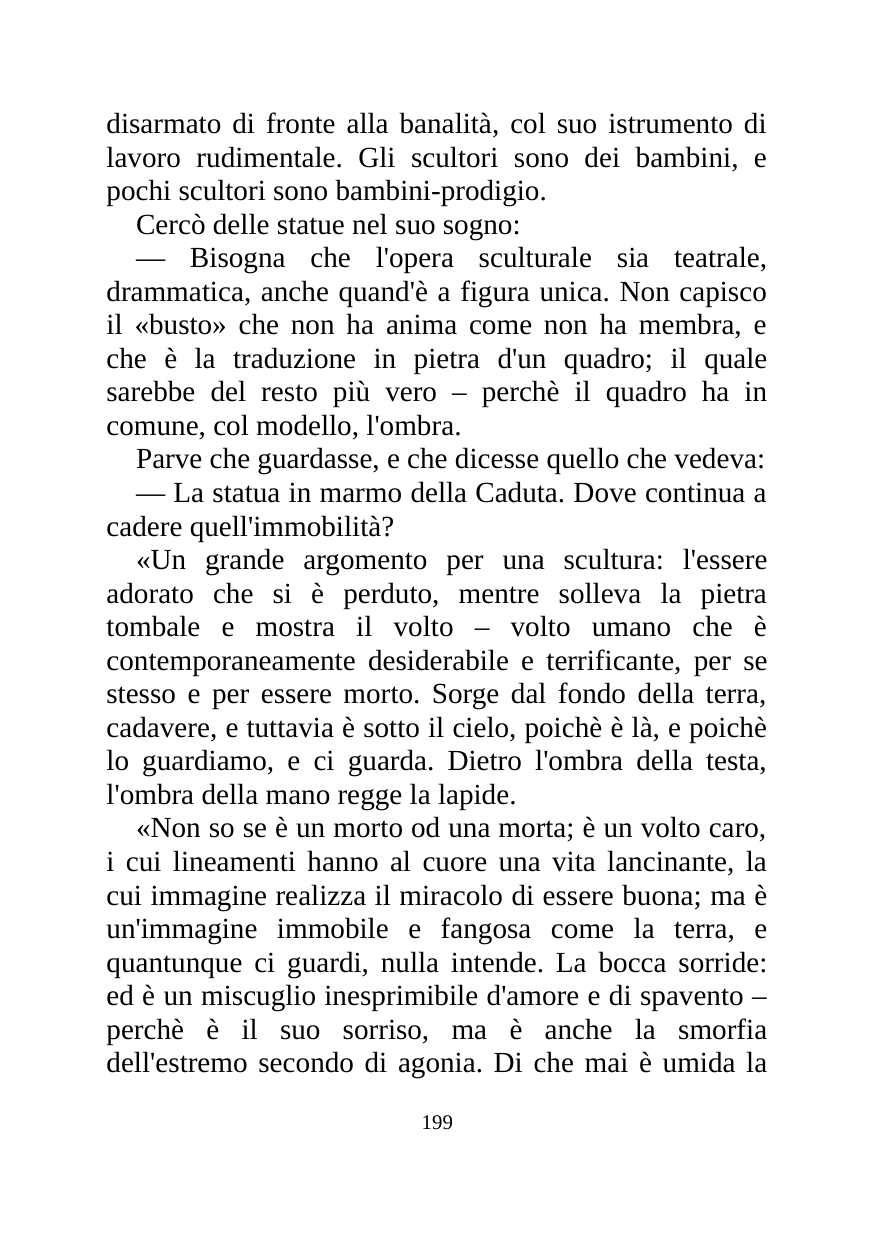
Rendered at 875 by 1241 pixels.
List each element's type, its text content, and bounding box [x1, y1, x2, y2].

text — Bisogna che l'opera sculturale sia teatrale, drammatica, anche quand'è a figura unica. Non capisco il «busto» che non ha anima come non ha membra, e che è la traduzione in pietra d'un quadro; il quale sarebbe del resto più vero – perchè il quadro ha in comune, col modello, l'ombra. [106, 240, 768, 442]
text Cercò delle statue nel suo sogno: [106, 207, 768, 240]
text «Un grande argomento per una scultura: l'essere adorato che si è perduto, mentre solleva la pietra tombale e mostra il volto – volto umano che è contemporaneamente desiderabile e terrificante, per se stesso e per essere morto. Sorge dal fondo della terra, cadavere, e tuttavia è sotto il cielo, poichè è là, e poichè lo guardiamo, e ci guarda. Dietro l'ombra della testa, l'ombra della mano regge la lapide. [106, 542, 768, 811]
text disarmato di fronte alla banalità, col suo istrumento di lavoro rudimentale. Gli scultori sono dei bambini, e pochi scultori sono bambini-prodigio. [106, 106, 768, 207]
text Parve che guardasse, e che dicesse quello che vedeva: [106, 442, 768, 475]
text «Non so se è un morto od una morta; è un volto caro, i cui lineamenti hanno al cuore una vita lancinante, la cui immagine realizza il miracolo di essere buona; ma è un'immagine immobile e fangosa come la terra, e quantunque ci guardi, nulla intende. La bocca sorride: ed è un miscuglio inesprimibile d'amore e di spavento – perchè è il suo sorriso, ma è anche la smorfia dell'estremo secondo di agonia. Di che mai è umida la [106, 811, 768, 1079]
text — La statua in marmo della Caduta. Dove continua a cadere quell'immobilità? [106, 475, 768, 542]
